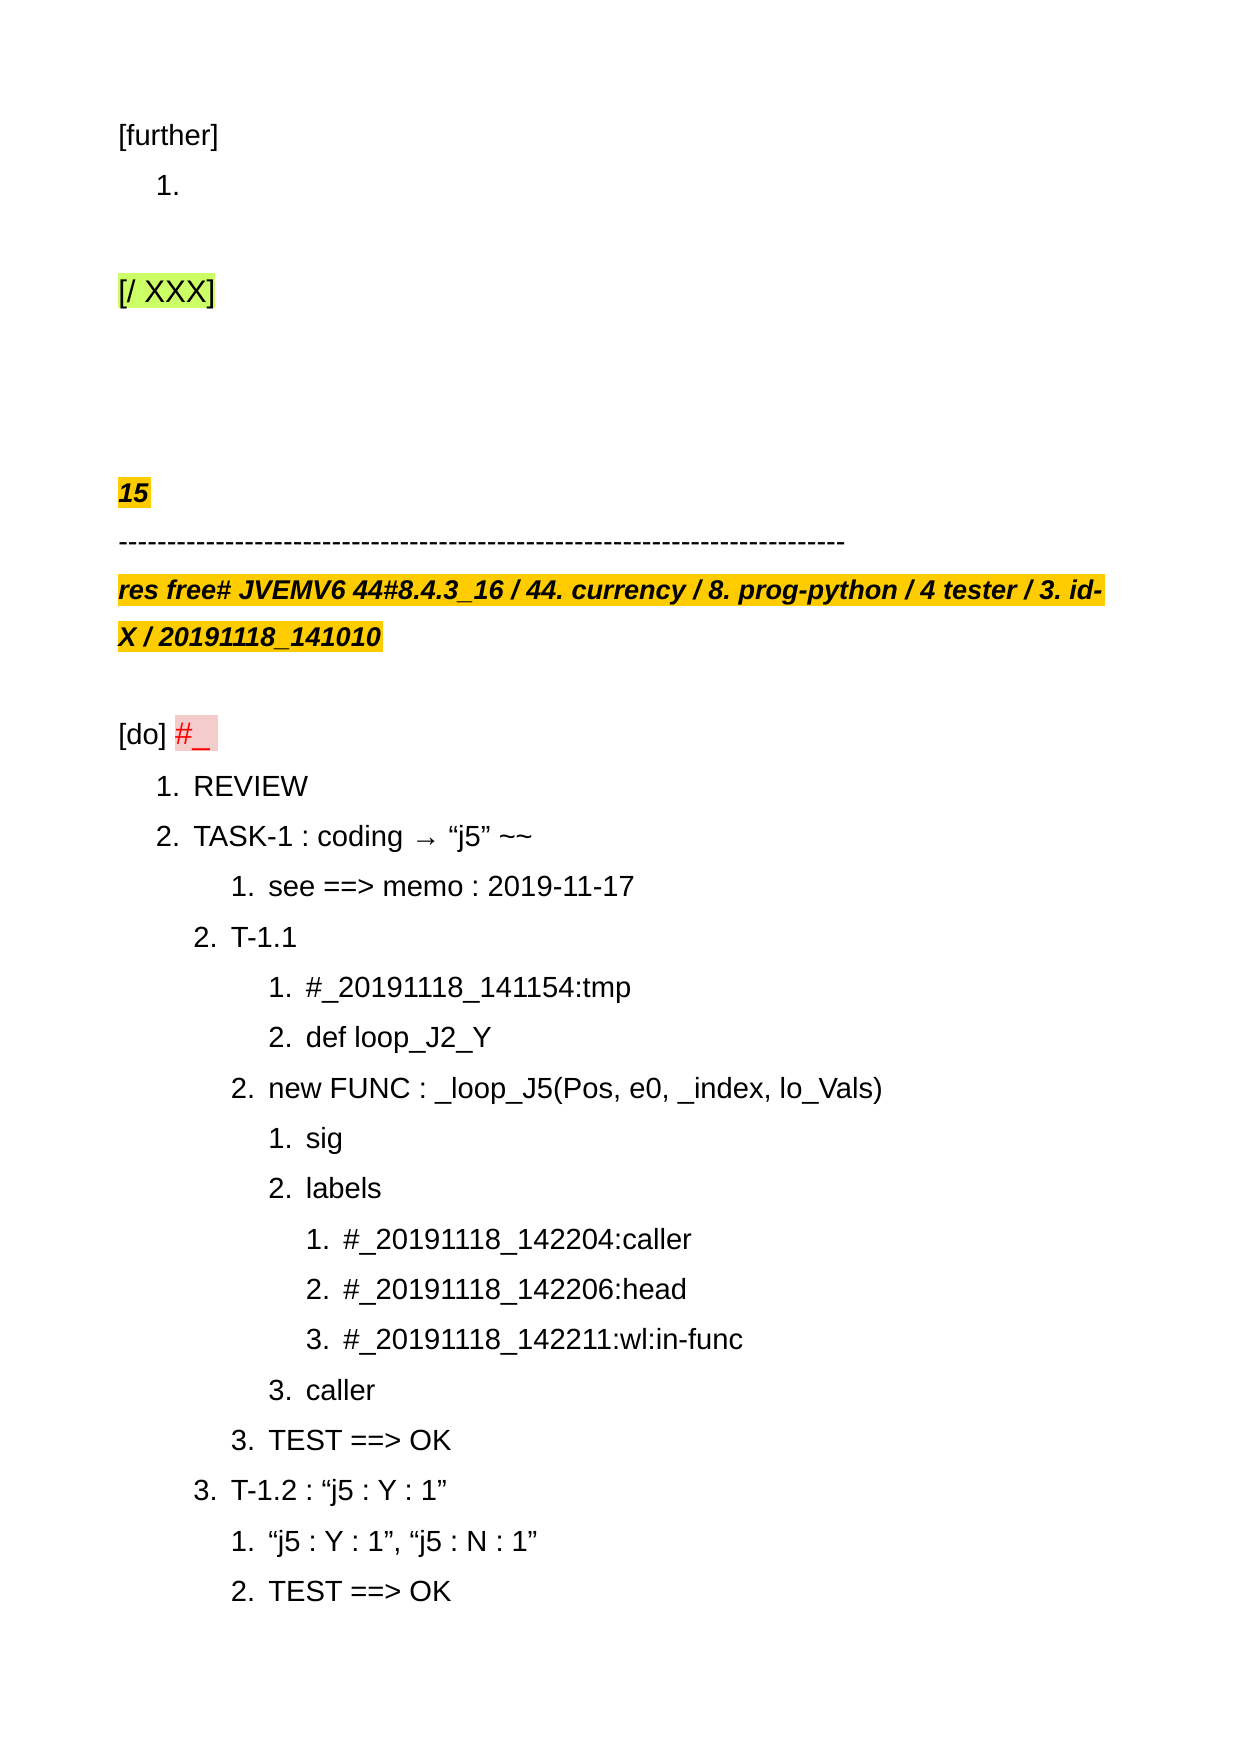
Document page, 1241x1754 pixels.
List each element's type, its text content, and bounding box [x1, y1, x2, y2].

list new FUNC : _loop_J5(Pos, e0, _index, lo_Vals) [231, 1071, 1122, 1104]
list #_20191118_142206:head [306, 1272, 1122, 1306]
list caller [268, 1373, 1122, 1406]
list #_20191118_141154:tmp [268, 970, 1122, 1004]
text [/ XXX] [118, 219, 1122, 308]
list TEST ==> OK [231, 1423, 1122, 1456]
text [further] [118, 118, 1122, 152]
text 15 [118, 477, 1122, 508]
list sig [268, 1121, 1122, 1154]
text --------------------------------------------------------------------------- [118, 524, 1122, 558]
list REVIEW [156, 769, 1122, 802]
list labels [268, 1171, 1122, 1205]
list #_20191118_142211:wl:in-func [306, 1322, 1122, 1356]
list TEST ==> OK [231, 1574, 1122, 1607]
text [do] #_ [118, 715, 1122, 751]
list “j5 : Y : 1”, “j5 : N : 1” [231, 1523, 1122, 1557]
text res free# JVEMV6 44#8.4.3_16 / 44. currency / 8. prog-python / 4 tester / 3. id-X / 20191118_141010 [118, 574, 1122, 652]
list see ==> memo : 2019-11-17 [231, 869, 1122, 903]
list T-1.2 : “j5 : Y : 1” [193, 1473, 1122, 1507]
list #_20191118_142204:caller [306, 1222, 1122, 1255]
list def loop_J2_Y [268, 1020, 1122, 1054]
list T-1.1 [193, 920, 1122, 953]
list TASK-1 : coding → “j5” ~~ [156, 819, 1122, 853]
